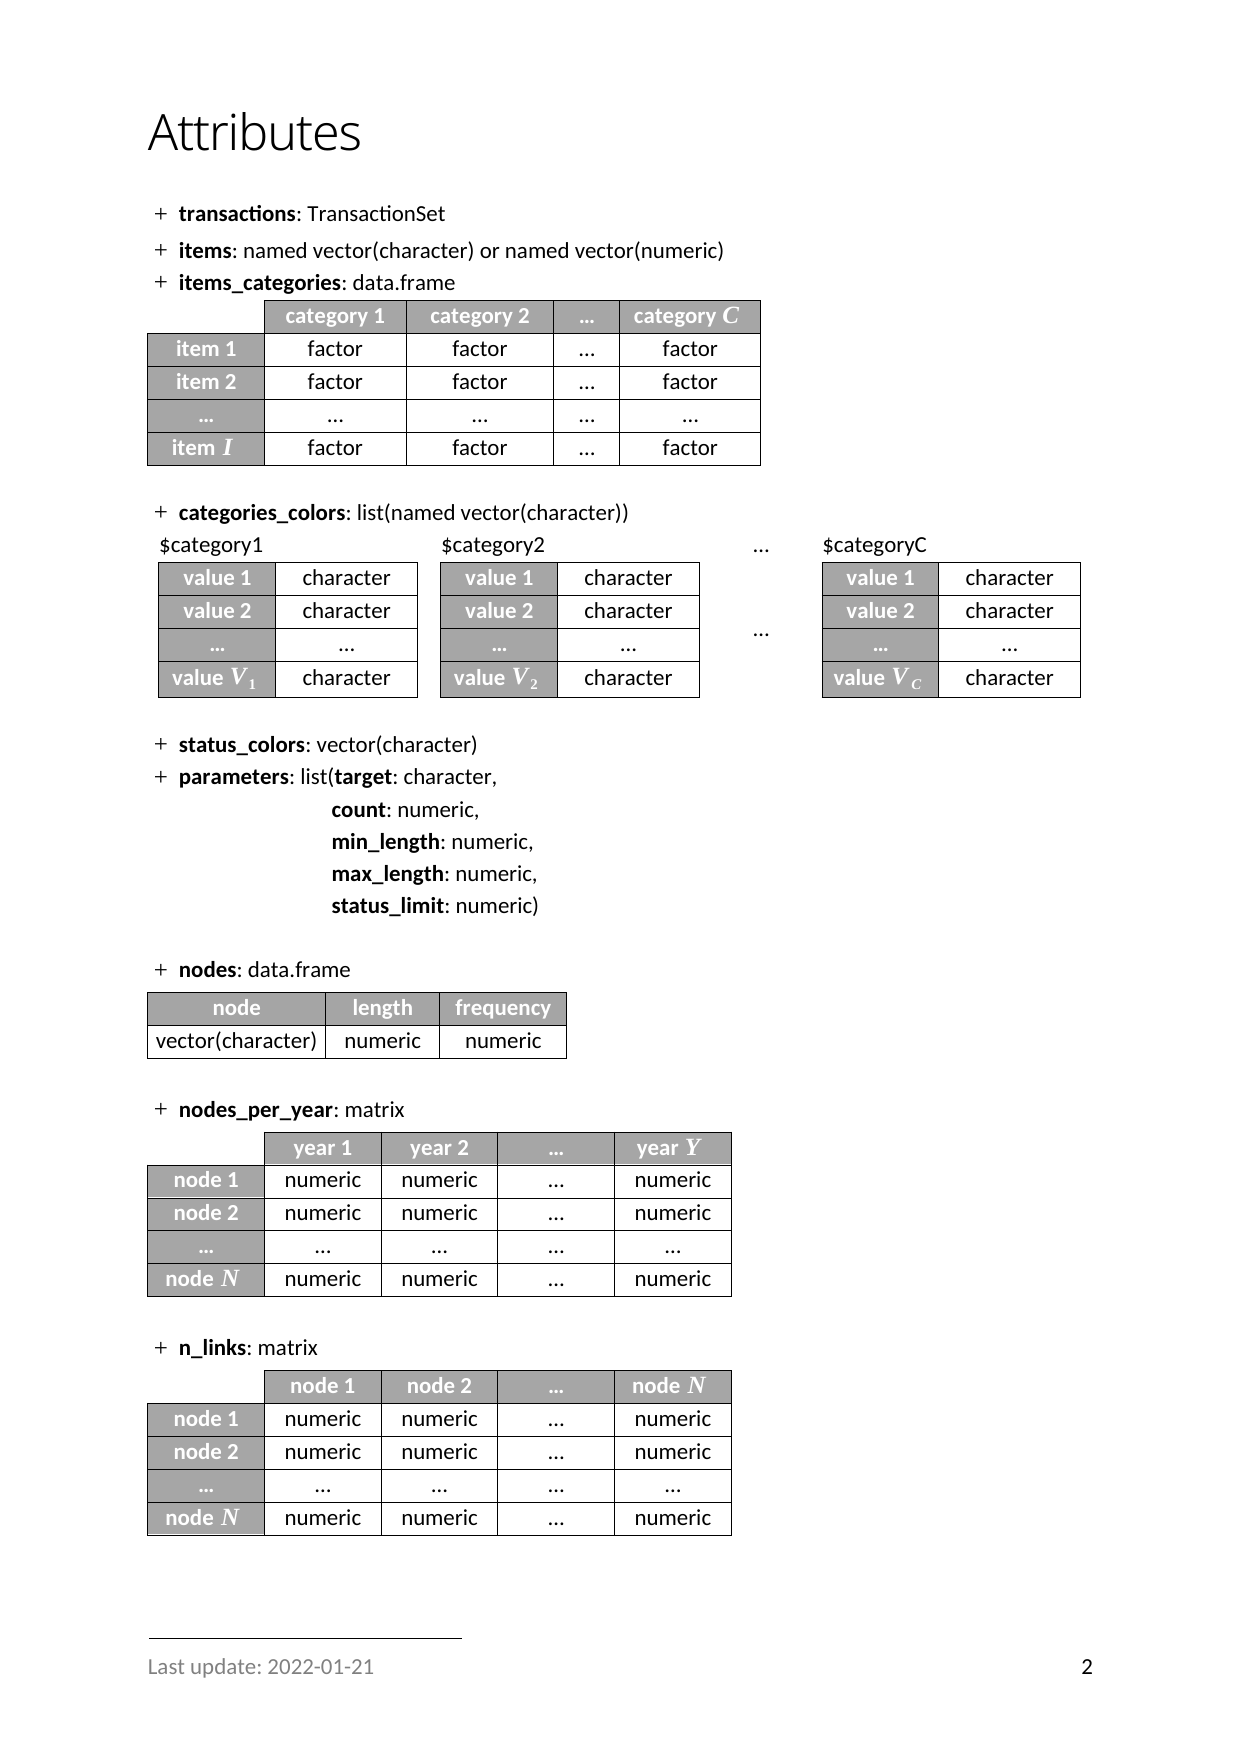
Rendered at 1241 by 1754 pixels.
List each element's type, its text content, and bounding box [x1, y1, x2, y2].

table_header $categoryC [811, 530, 1093, 562]
text categories_colors: list(named vector(character)) [148, 498, 1093, 526]
table_cell factor [407, 367, 553, 399]
text status_limit: numeric) [148, 891, 1093, 919]
table_cell … [615, 1231, 731, 1263]
table_cell numeric [382, 1437, 497, 1469]
table_cell factor [620, 334, 760, 366]
table_cell node [148, 1503, 264, 1534]
table_cell value [159, 662, 275, 697]
table_cell factor [620, 433, 760, 465]
table_cell numeric [615, 1199, 731, 1230]
table_cell character [939, 662, 1080, 697]
table_header character [558, 563, 699, 595]
table_header … [498, 1371, 614, 1403]
table_cell … [441, 629, 557, 661]
text parameters: list(target: character, [148, 762, 1093, 791]
table_header $category2 [430, 530, 711, 562]
table_cell … [498, 1264, 614, 1296]
table_cell factor [620, 367, 760, 399]
table_header year [615, 1133, 731, 1164]
table_header character [276, 563, 417, 595]
table_header node 2 [382, 1371, 497, 1403]
table_header year 1 [265, 1133, 381, 1164]
table_cell … [711, 562, 811, 698]
table_cell … [498, 1470, 614, 1502]
text nodes_per_year: matrix [148, 1095, 1093, 1123]
text max_length: numeric, [148, 859, 1093, 887]
table_cell numeric [265, 1437, 381, 1469]
table_cell numeric [615, 1264, 731, 1296]
table_cell character [558, 662, 699, 697]
table_cell [700, 562, 711, 698]
table_header value 1 [441, 563, 557, 595]
table_header node [148, 993, 325, 1025]
table_header [148, 1132, 264, 1164]
table_cell item [148, 433, 264, 465]
table_cell … [148, 1470, 264, 1502]
table_cell … [498, 1503, 614, 1534]
table_cell factor [265, 367, 406, 399]
table_cell … [620, 400, 760, 432]
table_cell … [265, 1470, 381, 1502]
table_cell character [276, 662, 417, 697]
table_cell character [276, 596, 417, 628]
table_cell value [441, 662, 557, 697]
table_cell … [498, 1199, 614, 1230]
text status_colors: vector(character) [148, 730, 1093, 758]
text items_categories: data.frame [148, 268, 1093, 296]
table_header [148, 300, 264, 333]
table_cell [430, 562, 440, 698]
text nodes: data.frame [148, 956, 1093, 984]
table_header … [498, 1133, 614, 1164]
table_cell factor [407, 433, 553, 465]
table_cell … [407, 400, 553, 432]
table_cell numeric [265, 1166, 381, 1197]
text count: numeric, [148, 795, 1093, 823]
table_header value 1 [159, 563, 275, 595]
table_cell [148, 562, 158, 698]
table_cell character [939, 596, 1080, 628]
table_cell [811, 562, 822, 698]
table_cell character [558, 596, 699, 628]
table_header category 2 [407, 301, 553, 333]
table_cell node 2 [148, 1199, 264, 1230]
table_header value 1 [823, 563, 938, 595]
table_cell factor [407, 334, 553, 366]
table_cell numeric [382, 1166, 497, 1197]
table_cell numeric [615, 1404, 731, 1436]
table_cell numeric [615, 1503, 731, 1534]
table_header frequency [440, 993, 566, 1025]
table_cell value [823, 662, 938, 697]
table_cell [1081, 562, 1093, 698]
table_cell numeric [382, 1503, 497, 1534]
table_cell value 2 [159, 596, 275, 628]
table_cell numeric [440, 1026, 566, 1058]
table_cell numeric [615, 1437, 731, 1469]
table_cell … [498, 1404, 614, 1436]
table_cell numeric [326, 1026, 439, 1058]
table_cell … [148, 400, 264, 432]
table_cell … [554, 334, 619, 366]
table_header year 2 [382, 1133, 497, 1164]
table_cell node 2 [148, 1437, 264, 1469]
table_cell item 1 [148, 334, 264, 366]
table_cell … [276, 629, 417, 661]
table_cell … [148, 1231, 264, 1263]
subtitle Attributes [148, 97, 1093, 166]
table_cell numeric [265, 1503, 381, 1534]
table_cell factor [265, 334, 406, 366]
table_cell factor [265, 433, 406, 465]
table_header category 1 [265, 301, 406, 333]
table_cell vector(character) [148, 1026, 325, 1058]
table_cell … [498, 1231, 614, 1263]
table_cell numeric [265, 1199, 381, 1230]
table_cell … [498, 1166, 614, 1197]
table_cell … [615, 1470, 731, 1502]
table_cell … [554, 400, 619, 432]
table_cell numeric [265, 1404, 381, 1436]
table_cell node 1 [148, 1404, 264, 1436]
table_header category [620, 301, 760, 333]
table_cell numeric [382, 1199, 497, 1230]
text items: named vector(character) or named vector(numeric) [148, 236, 1093, 264]
table_cell … [939, 629, 1080, 661]
text min_length: numeric, [148, 827, 1093, 855]
table_cell numeric [615, 1166, 731, 1197]
table_cell … [554, 433, 619, 465]
table_cell [418, 562, 429, 698]
table_cell value 2 [441, 596, 557, 628]
table_header … [711, 530, 811, 562]
table_cell … [554, 367, 619, 399]
table_cell … [382, 1470, 497, 1502]
table_cell … [265, 1231, 381, 1263]
table_cell … [159, 629, 275, 661]
table_cell … [498, 1437, 614, 1469]
table_header node 1 [265, 1371, 381, 1403]
table_header [148, 1370, 264, 1403]
table_cell value 2 [823, 596, 938, 628]
table_cell numeric [382, 1404, 497, 1436]
table_cell … [382, 1231, 497, 1263]
table_header character [939, 563, 1080, 595]
table_cell node 1 [148, 1166, 264, 1197]
table_header length [326, 993, 439, 1025]
table_cell node [148, 1264, 264, 1296]
text n_links: matrix [148, 1333, 1093, 1362]
table_cell numeric [265, 1264, 381, 1296]
table_cell … [558, 629, 699, 661]
table_cell … [823, 629, 938, 661]
text transactions: TransactionSet [148, 199, 1093, 227]
table_cell numeric [382, 1264, 497, 1296]
table_cell … [265, 400, 406, 432]
table_header node [615, 1371, 731, 1403]
table_header $category1 [148, 530, 429, 562]
table_cell item 2 [148, 367, 264, 399]
table_header … [554, 301, 619, 333]
